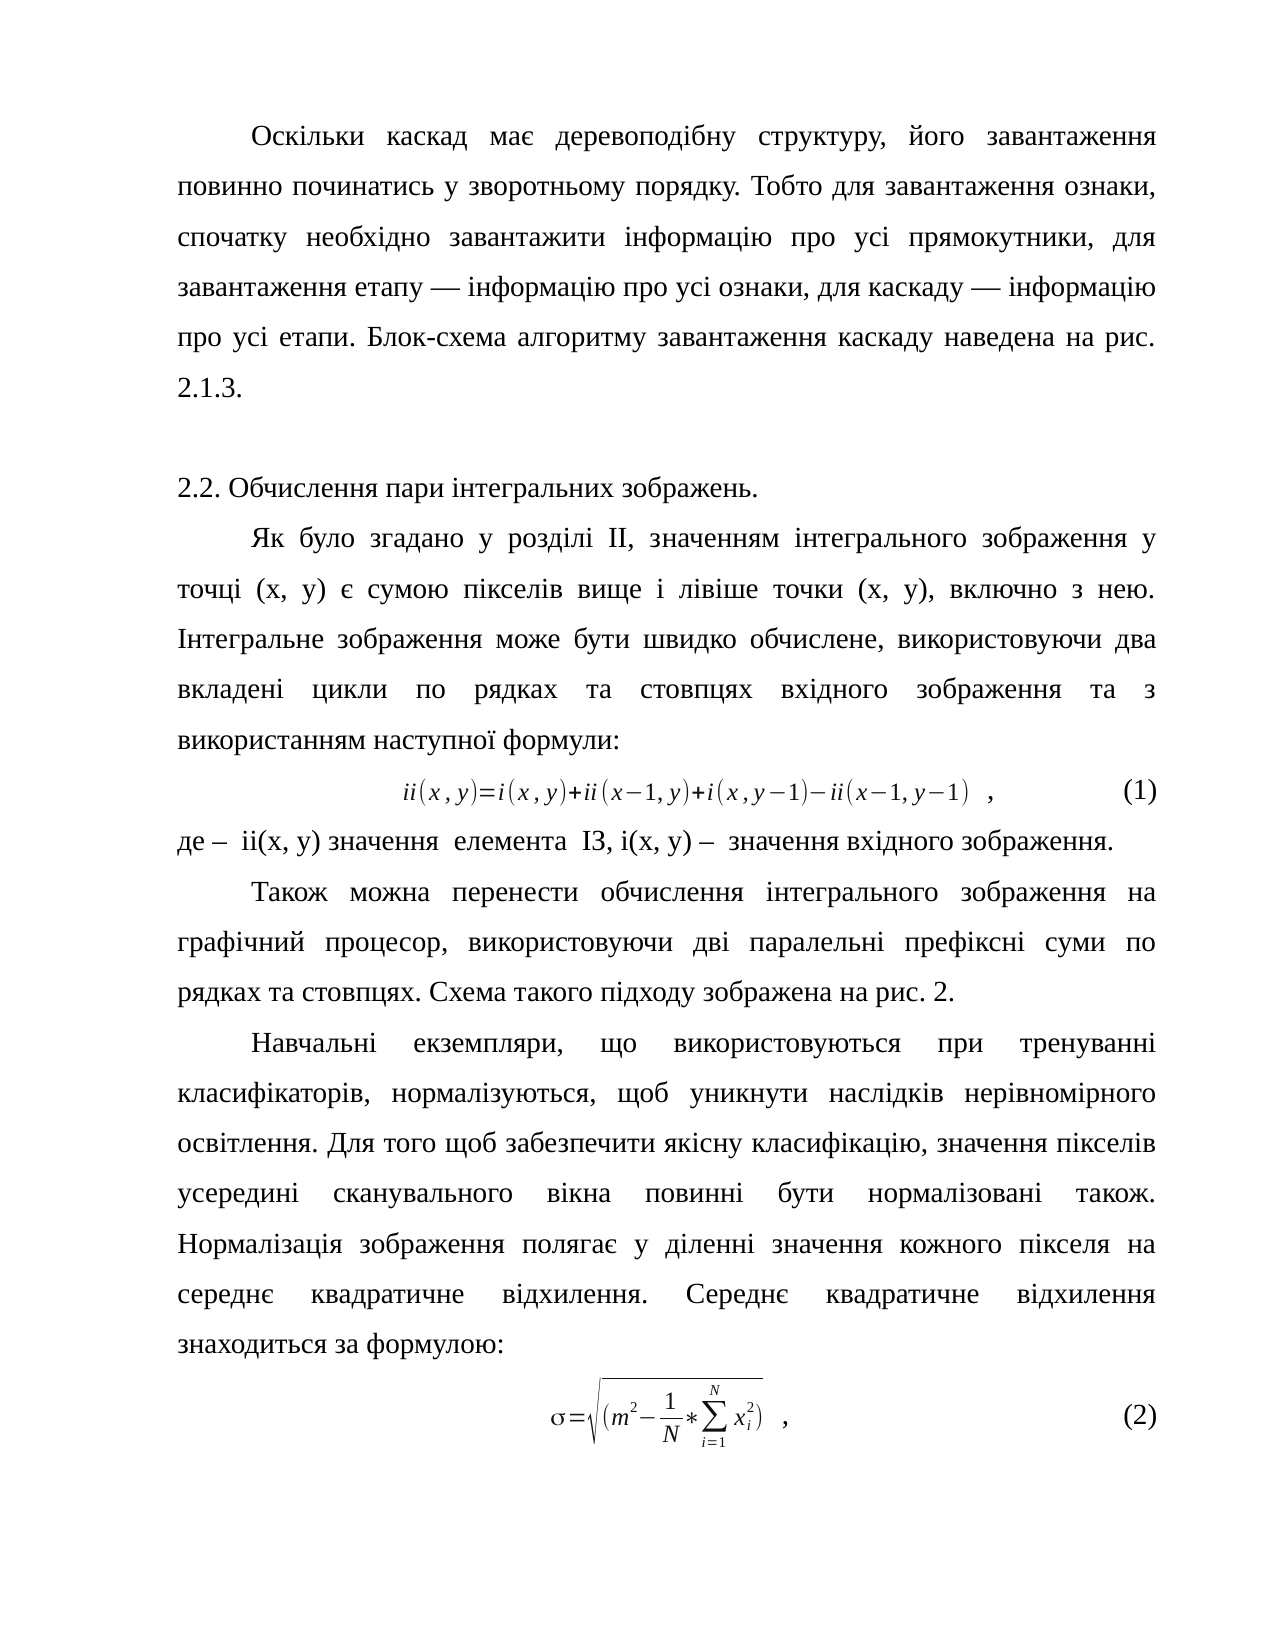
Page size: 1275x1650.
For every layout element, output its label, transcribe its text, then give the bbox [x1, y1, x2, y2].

text Як було згадано у розділі ІІ, значенням інтегрального зображення у точці (х, у) є сумою пікселів вище і лівіше точки (х, у), включно з нею. Інтегральне зображення може бути швидко обчислене, використовуючи два вкладені цикли по рядках та стовпцях вхідного зображення та з використанням наступної формули: [177, 521, 1157, 755]
text 2.2. Обчислення пари інтегральних зображень. [177, 470, 1157, 504]
text , (2) [177, 1377, 1157, 1450]
text , (1) [177, 772, 1157, 807]
text де – ii(x, y) значення елемента ІЗ, i(x, y) – значення вхідного зображення. [177, 823, 1157, 857]
text Також можна перенести обчислення інтегрального зображення на графічний процесор, використовуючи дві паралельні префіксні суми по рядках та стовпцях. Схема такого підходу зображена на рис. 2. [177, 874, 1157, 1008]
text Оскільки каскад має деревоподібну структуру, його завантаження повинно починатись у зворотньому порядку. Тобто для завантаження ознаки, спочатку необхідно завантажити інформацію про усі прямокутники, для завантаження етапу — інформацію про усі ознаки, для каскаду — інформацію про усі етапи. Блок-схема алгоритму завантаження каскаду наведена на рис. 2.1.3. [177, 118, 1157, 403]
text Навчальні екземпляри, що використовуються при тренуванні класифікаторів, нормалізуються, щоб уникнути наслідків нерівномірного освітлення. Для того щоб забезпечити якісну класифікацію, значення пікселів усередині сканувального вікна повинні бути нормалізовані також. Нормалізація зображення полягає у діленні значення кожного пікселя на середнє квадратичне відхилення. Середнє квадратичне відхилення знаходиться за формулою: [177, 1025, 1157, 1360]
